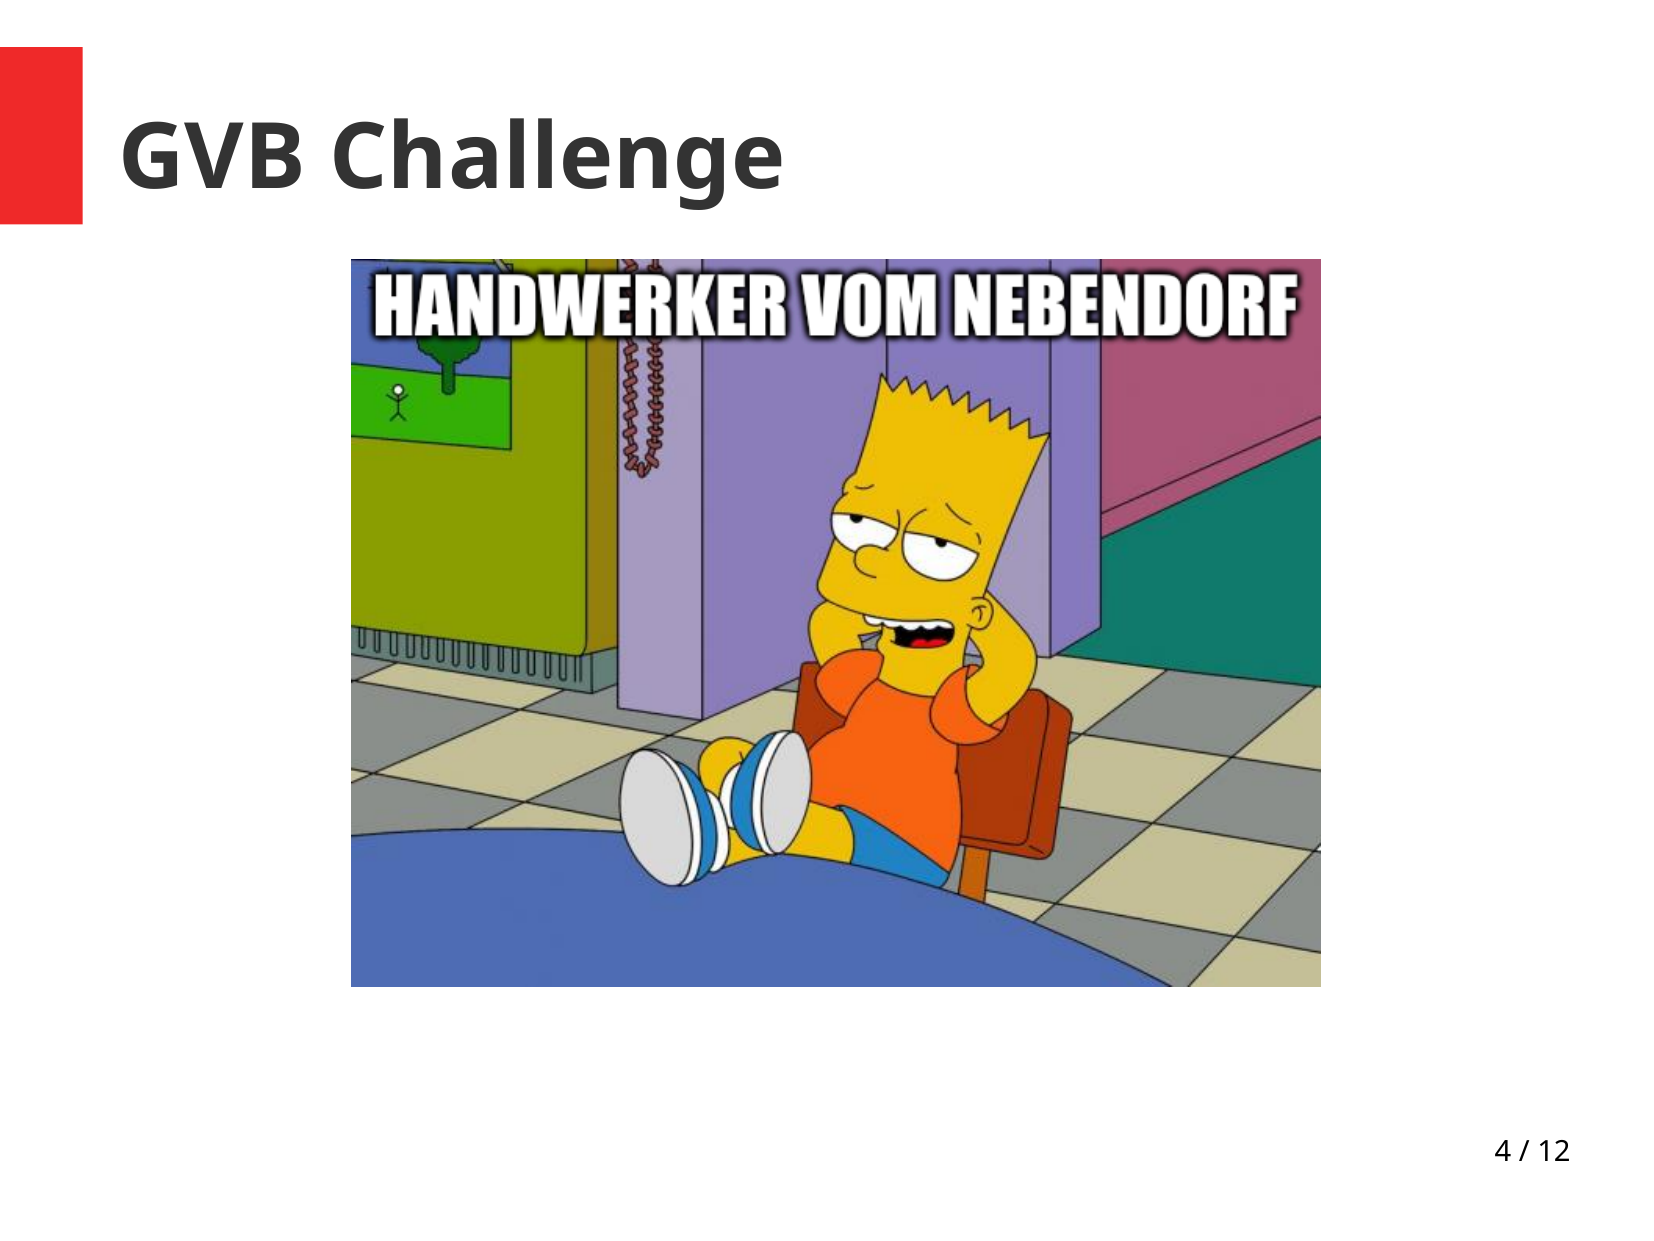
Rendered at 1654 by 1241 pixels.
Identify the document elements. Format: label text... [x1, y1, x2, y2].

title GVB Challenge [118, 49, 1571, 257]
picture [351, 259, 1321, 987]
